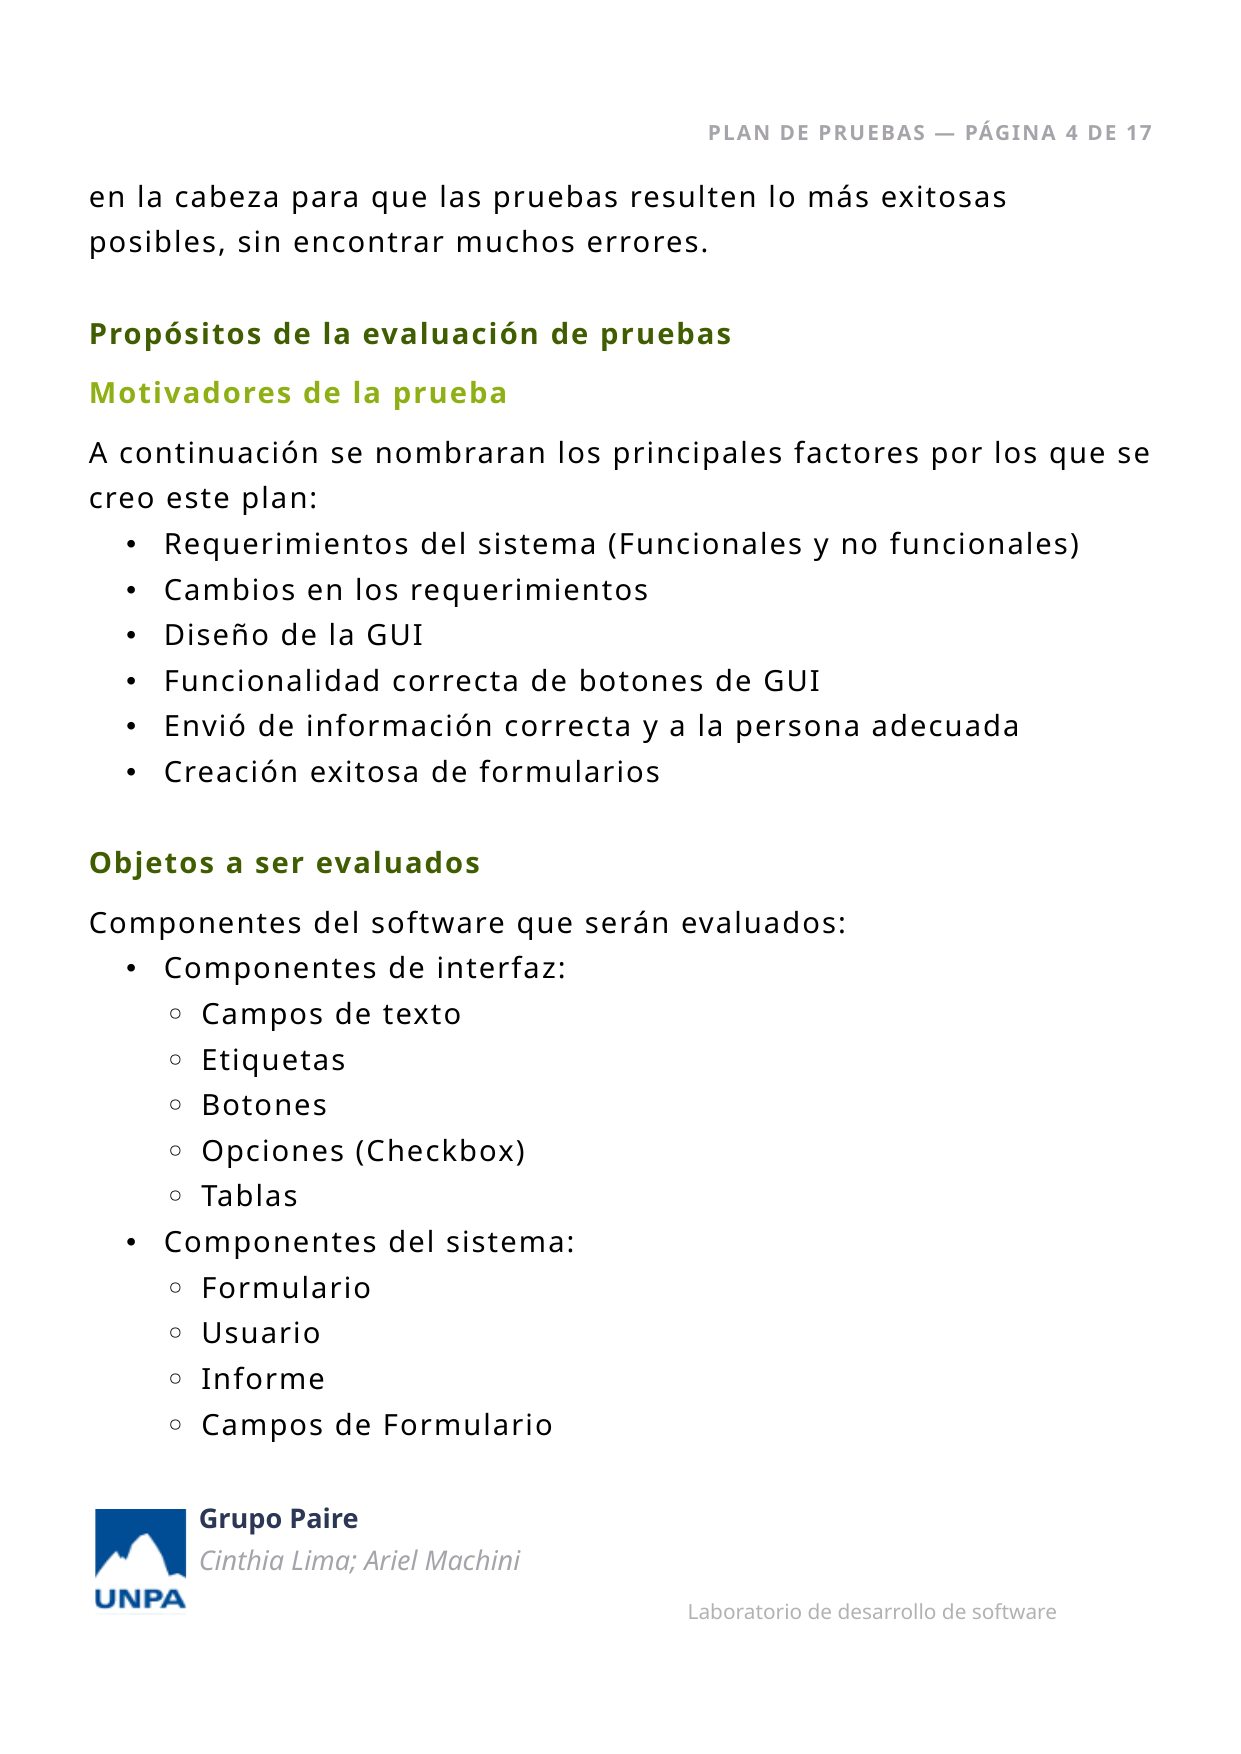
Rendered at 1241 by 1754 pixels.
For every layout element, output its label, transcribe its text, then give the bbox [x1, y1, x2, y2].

list Campos de Formulario [163, 1404, 1152, 1443]
list Cambios en los requerimientos [126, 569, 1152, 608]
list Formulario [163, 1267, 1152, 1307]
list Usuario [163, 1313, 1152, 1352]
list Diseño de la GUI [126, 614, 1152, 654]
list Campos de texto [163, 993, 1152, 1033]
text Componentes del software que serán evaluados: [88, 902, 1152, 942]
list Funcionalidad correcta de botones de GUI [126, 660, 1152, 700]
text Propósitos de la evaluación de pruebas [88, 313, 1152, 353]
list Envió de información correcta y a la persona adecuada [126, 706, 1152, 745]
text Motivadores de la prueba [88, 372, 1152, 412]
text A continuación se nombraran los principales factores por los que se creo este plan: [88, 432, 1152, 517]
list Etiquetas [163, 1039, 1152, 1078]
list Botones [163, 1084, 1152, 1124]
text en la cabeza para que las pruebas resulten lo más exitosas posibles, sin encontrar muchos errores. [88, 176, 1152, 261]
list Requerimientos del sistema (Funcionales y no funcionales) [126, 523, 1152, 563]
list Componentes del sistema: [126, 1221, 1152, 1261]
picture [95, 1509, 187, 1615]
list Tablas [163, 1176, 1152, 1215]
list Creación exitosa de formularios [126, 751, 1152, 791]
list Informe [163, 1358, 1152, 1398]
list Opciones (Checkbox) [163, 1130, 1152, 1170]
text Objetos a ser evaluados [88, 842, 1152, 882]
list Componentes de interfaz: [126, 948, 1152, 987]
